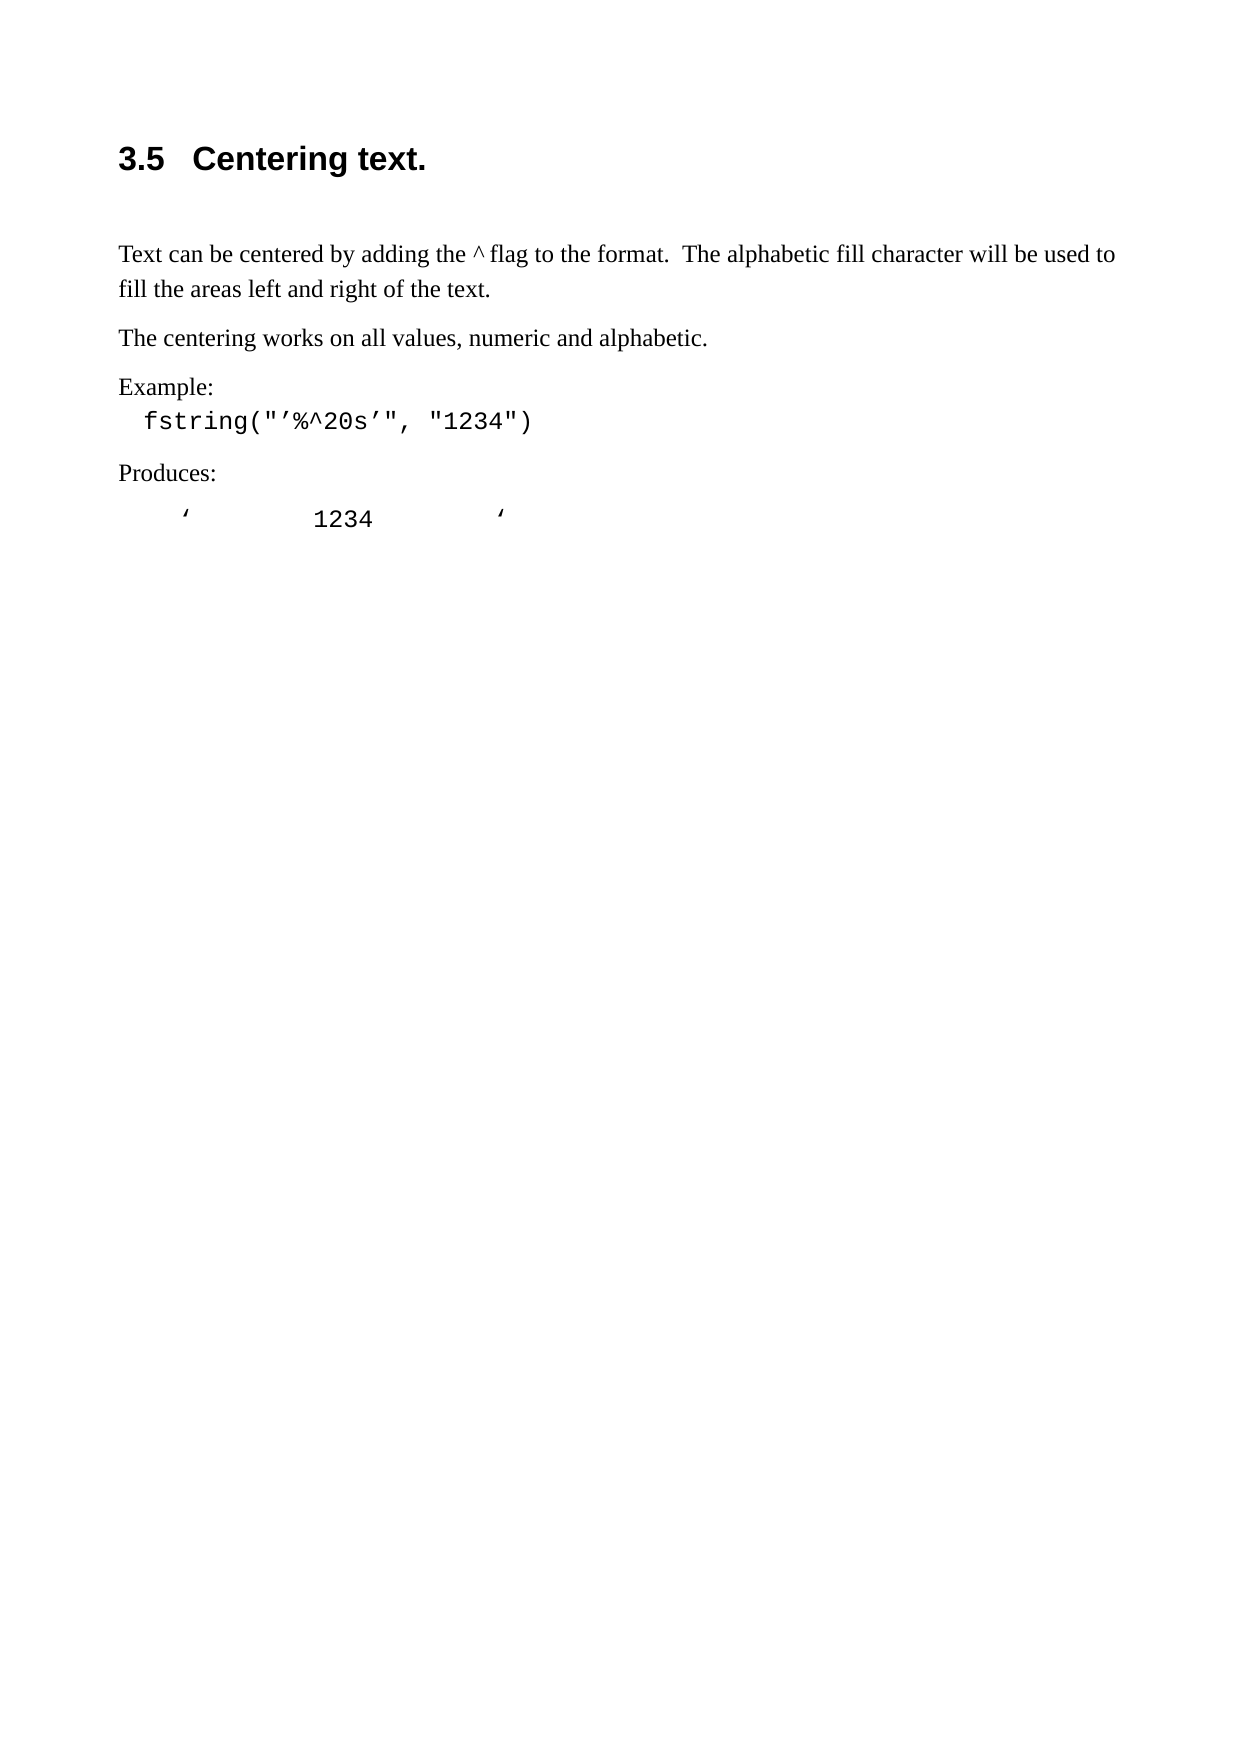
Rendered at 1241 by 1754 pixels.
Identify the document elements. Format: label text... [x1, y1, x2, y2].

text Example: fstring("’%^20s’", "1234") [118, 372, 1122, 437]
text The centering works on all values, numeric and alphabetic. [118, 323, 1122, 351]
subtitle Centering text. [118, 139, 1122, 178]
text Text can be centered by adding the ^ flag to the format. The alphabetic fill character will be used to fill the areas left and right of the text. [118, 239, 1122, 302]
text Produces: [118, 458, 1122, 487]
text ‘ 1234 ‘ [118, 507, 1122, 535]
